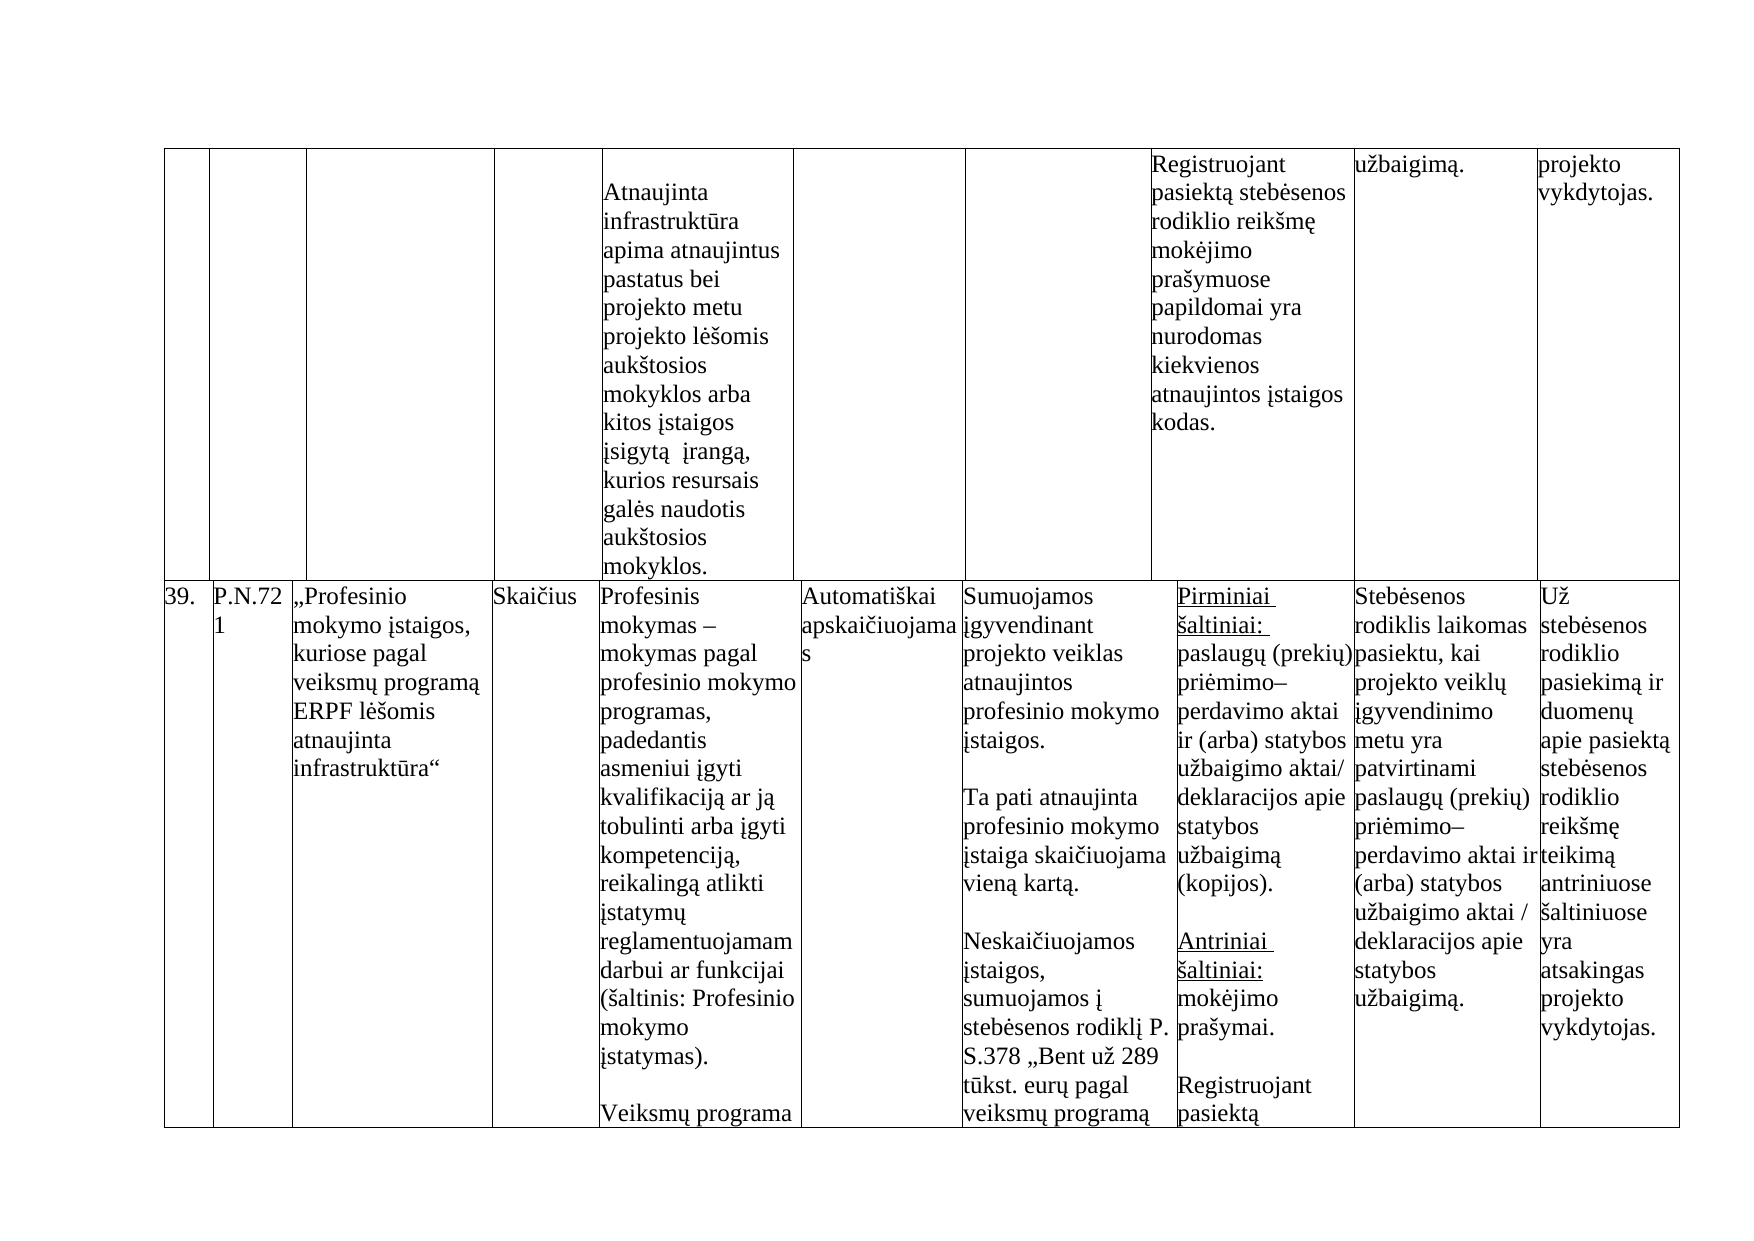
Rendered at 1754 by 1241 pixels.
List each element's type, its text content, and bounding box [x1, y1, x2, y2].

table_cell 39. [165, 581, 213, 1127]
table_cell Registruojant pasiektą stebėsenos rodiklio reikšmę mokėjimo prašymuose papildomai yra nurodomas kiekvienos atnaujintos įstaigos kodas. [1152, 149, 1354, 580]
table_cell Automatiškai apskaičiuojamas [802, 581, 962, 1127]
table_cell Stebėsenos rodiklis laikomas pasiektu, kai projekto veiklų įgyvendinimo metu yra patvirtinami paslaugų (prekių) priėmimo– perdavimo aktai ir (arba) statybos užbaigimo aktai / deklaracijos apie statybos užbaigimą. [1355, 581, 1540, 1127]
table_cell Atnaujinta infrastruktūra apima atnaujintus pastatus bei projekto metu projekto lėšomis aukštosios mokyklos arba kitos įstaigos įsigytą įrangą, kurios resursais galės naudotis aukštosios mokyklos. [603, 149, 793, 580]
table_cell Pirminiai šaltiniai: paslaugų (prekių) priėmimo–perdavimo aktai ir (arba) statybos užbaigimo aktai/ deklaracijos apie statybos užbaigimą (kopijos). Antriniai šaltiniai: mokėjimo prašymai. Registruojant pasiektą [1178, 581, 1354, 1127]
table_cell užbaigimą. [1355, 149, 1537, 580]
table_cell [966, 149, 1151, 580]
table_cell [794, 149, 965, 580]
table_cell [307, 149, 494, 580]
table_cell Profesinis mokymas – mokymas pagal profesinio mokymo programas, padedantis asmeniui įgyti kvalifikaciją ar ją tobulinti arba įgyti kompetenciją, reikalingą atlikti įstatymų reglamentuojamam darbui ar funkcijai (šaltinis: Profesinio mokymo įstatymas). Veiksmų programa [600, 581, 801, 1127]
table_cell projekto vykdytojas. [1538, 149, 1679, 580]
table_cell P.N.721 [214, 581, 292, 1127]
table_cell Už stebėsenos rodiklio pasiekimą ir duomenų apie pasiektą stebėsenos rodiklio reikšmę teikimą antriniuose šaltiniuose yra atsakingas projekto vykdytojas. [1541, 581, 1679, 1127]
table_cell „Profesinio mokymo įstaigos, kuriose pagal veiksmų programą ERPF lėšomis atnaujinta infrastruktūra“ [293, 581, 492, 1127]
table_cell [210, 149, 306, 580]
table_cell Skaičius [493, 581, 599, 1127]
table_cell [495, 149, 602, 580]
table_cell Sumuojamos įgyvendinant projekto veiklas atnaujintos profesinio mokymo įstaigos. Ta pati atnaujinta profesinio mokymo įstaiga skaičiuojama vieną kartą. Neskaičiuojamos įstaigos, sumuojamos į stebėsenos rodiklį P. S.378 „Bent už 289 tūkst. eurų pagal veiksmų programą [963, 581, 1177, 1127]
table_cell [165, 149, 209, 580]
